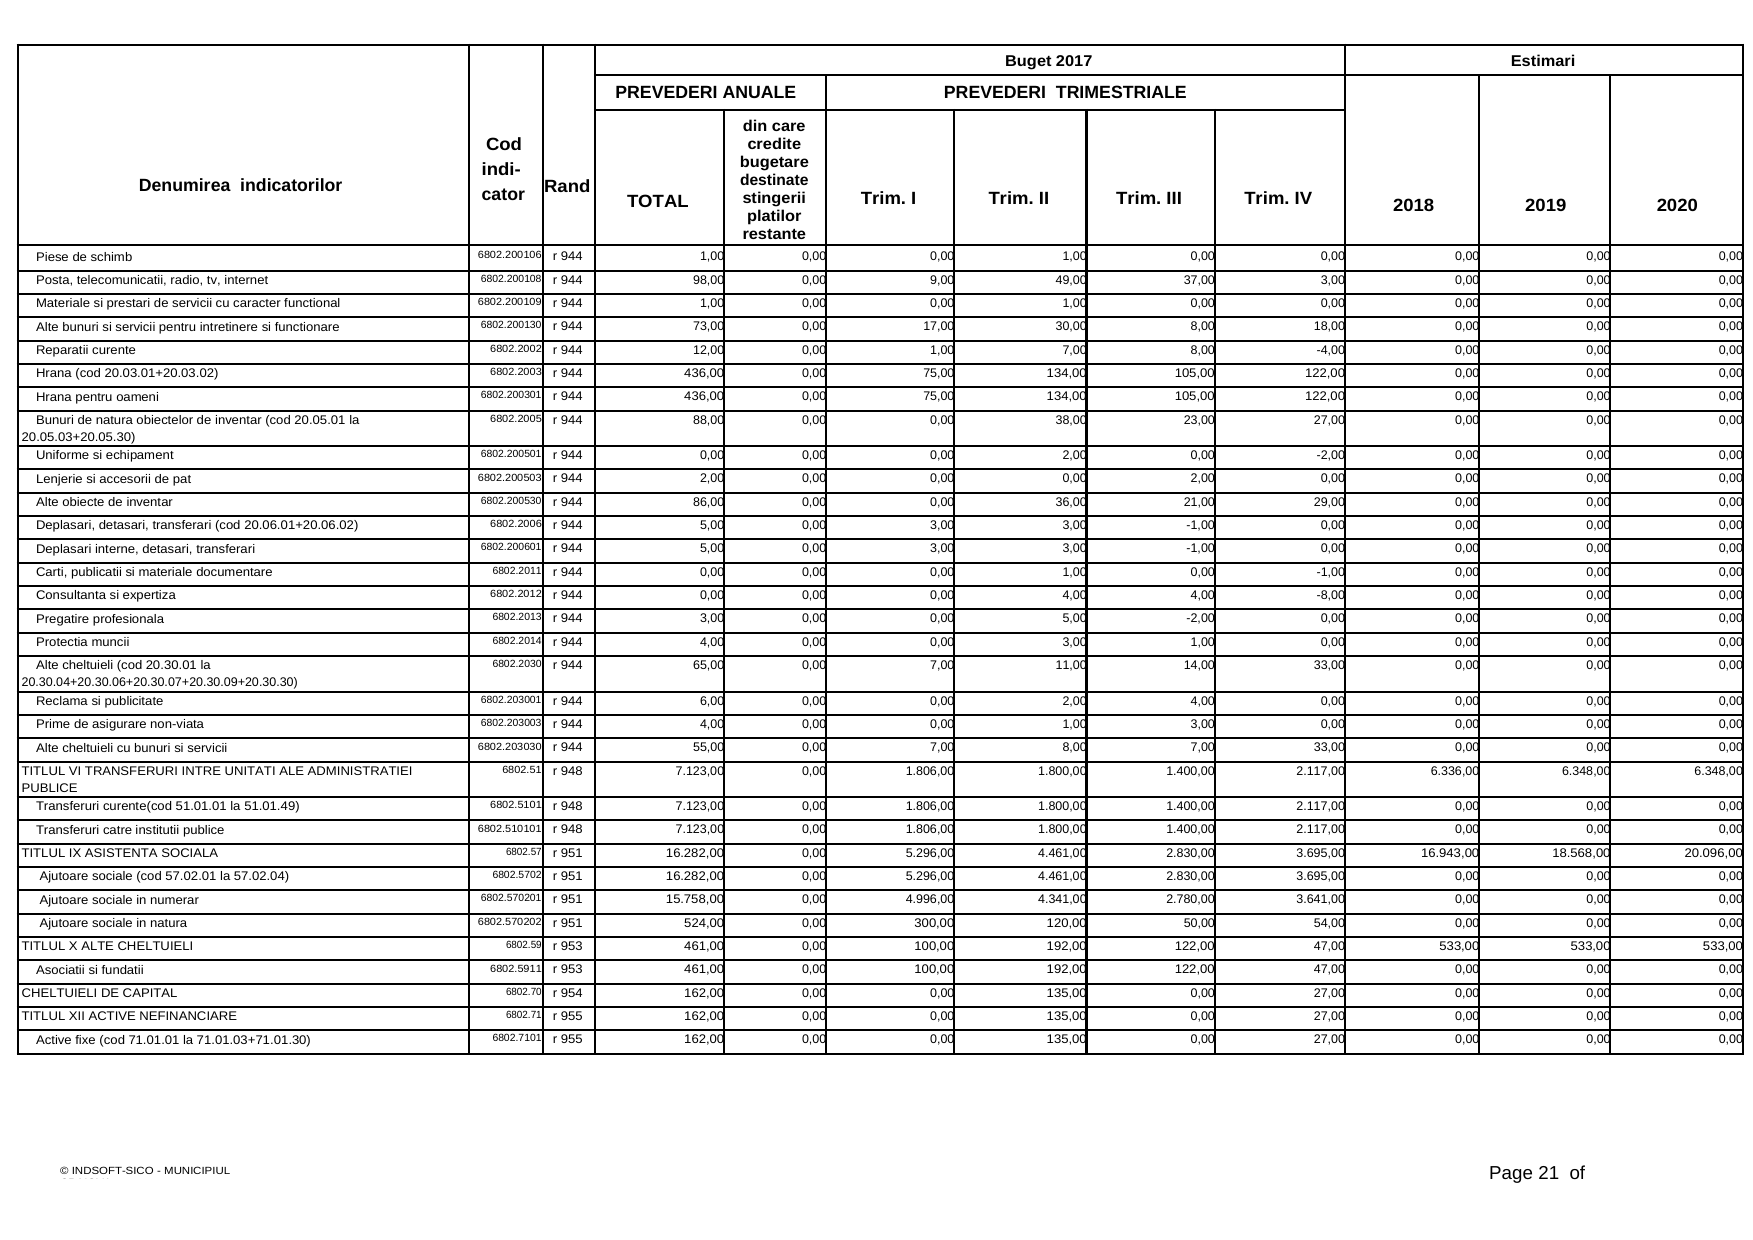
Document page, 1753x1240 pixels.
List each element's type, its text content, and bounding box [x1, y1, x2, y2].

table_cell 0,00 [725, 412, 825, 445]
table_cell r 944 [544, 342, 594, 363]
table_cell 4,00 [955, 587, 1085, 608]
table_cell 6802.2005 [470, 412, 542, 445]
table_cell 6802.570202 [470, 915, 542, 936]
table_cell 0,00 [725, 915, 825, 936]
table_cell 0,00 [725, 739, 825, 761]
table_cell 16.282,00 [596, 845, 723, 866]
table_cell 0,00 [1346, 985, 1478, 1006]
table_cell 0,00 [1480, 985, 1609, 1006]
table_cell Posta, telecomunicatii, radio, tv, internet [19, 272, 468, 293]
table_cell 0,00 [725, 517, 825, 538]
table_cell 6802.57 [470, 845, 542, 866]
table_cell 6802.200501 [470, 447, 542, 468]
table_cell 0,00 [1346, 295, 1478, 316]
table_cell 0,00 [1480, 494, 1609, 515]
table_cell 0,00 [1346, 634, 1478, 655]
table_cell 0,00 [1346, 961, 1478, 983]
table_cell 5,00 [955, 610, 1085, 632]
table_cell 0,00 [1346, 798, 1478, 819]
table_cell 0,00 [725, 388, 825, 409]
table_cell 0,00 [1480, 564, 1609, 585]
table_cell -2,00 [1088, 610, 1214, 632]
table_cell 0,00 [725, 540, 825, 562]
table_cell 1.800,00 [955, 798, 1085, 819]
table_cell PREVEDERI TRIMESTRIALE [827, 76, 1344, 109]
table_cell 0,00 [827, 693, 953, 714]
table_cell 0,00 [1480, 716, 1609, 737]
table_cell 0,00 [1480, 295, 1609, 316]
table_cell 0,00 [1346, 540, 1478, 562]
table_cell 3,00 [1216, 272, 1344, 293]
table_cell 23,00 [1088, 412, 1214, 445]
table_cell 0,00 [955, 470, 1085, 492]
table_cell 533,00 [1480, 938, 1609, 959]
table_cell 134,00 [955, 388, 1085, 409]
table_cell 2.830,00 [1088, 845, 1214, 866]
table_cell 0,00 [725, 763, 825, 796]
table_cell 436,00 [596, 388, 723, 409]
table_cell Active fixe (cod 71.01.01 la 71.01.03+71.01.30) [19, 1031, 468, 1053]
table_cell 1,00 [955, 716, 1085, 737]
table_cell 0,00 [827, 716, 953, 737]
table_cell 0,00 [1216, 470, 1344, 492]
table_cell 192,00 [955, 938, 1085, 959]
table_cell 37,00 [1088, 272, 1214, 293]
table_cell 0,00 [827, 564, 953, 585]
table_cell 7,00 [1088, 739, 1214, 761]
table_cell 6802.70 [470, 985, 542, 1006]
table_cell 0,00 [1088, 985, 1214, 1006]
table_header Estimari [1346, 46, 1742, 74]
table_cell -8,00 [1216, 587, 1344, 608]
table_cell 9,00 [827, 272, 953, 293]
table_cell 0,00 [827, 587, 953, 608]
table_cell 1.806,00 [827, 798, 953, 819]
table_cell 6802.200109 [470, 295, 542, 316]
table_cell 0,00 [1480, 739, 1609, 761]
table_cell 1.400,00 [1088, 798, 1214, 819]
table_cell 3,00 [955, 540, 1085, 562]
table_cell r 944 [544, 610, 594, 632]
table_cell 2.117,00 [1216, 821, 1344, 843]
table_cell 135,00 [955, 985, 1085, 1006]
table_cell 2,00 [1088, 470, 1214, 492]
table_cell 0,00 [1346, 891, 1478, 913]
table_cell 2,00 [955, 693, 1085, 714]
table_cell 1.806,00 [827, 821, 953, 843]
table_cell 0,00 [1611, 587, 1742, 608]
table_cell Consultanta si expertiza [19, 587, 468, 608]
table_cell 0,00 [1611, 388, 1742, 409]
table_cell r 953 [544, 938, 594, 959]
table_cell 0,00 [1480, 365, 1609, 386]
table_cell 0,00 [1480, 447, 1609, 468]
table_cell 0,00 [1611, 246, 1742, 269]
table_cell 6802.200503 [470, 470, 542, 492]
table_cell 135,00 [955, 1031, 1085, 1053]
table_cell 0,00 [725, 798, 825, 819]
table_cell 0,00 [1216, 693, 1344, 714]
table_cell 6802.200130 [470, 318, 542, 339]
table_cell 0,00 [1480, 610, 1609, 632]
table_cell 0,00 [827, 412, 953, 445]
table_cell 7,00 [955, 342, 1085, 363]
table_cell 0,00 [1346, 716, 1478, 737]
table_cell 27,00 [1216, 1031, 1344, 1053]
table_cell 0,00 [827, 246, 953, 269]
table_cell 55,00 [596, 739, 723, 761]
table_cell Reclama si publicitate [19, 693, 468, 714]
table_cell 6.348,00 [1480, 763, 1609, 796]
table_cell 49,00 [955, 272, 1085, 293]
table_cell 0,00 [827, 470, 953, 492]
table_cell Trim. III [1088, 111, 1214, 244]
table_cell 0,00 [1346, 517, 1478, 538]
table_cell 27,00 [1216, 412, 1344, 445]
table_cell 0,00 [1216, 246, 1344, 269]
table_cell r 944 [544, 295, 594, 316]
table_cell 2.780,00 [1088, 891, 1214, 913]
table_cell 0,00 [725, 564, 825, 585]
table_cell r 954 [544, 985, 594, 1006]
table_cell 6802.570201 [470, 891, 542, 913]
table_cell Prime de asigurare non-viata [19, 716, 468, 737]
table_cell 0,00 [725, 961, 825, 983]
table_cell 4.461,00 [955, 868, 1085, 889]
table_cell 3.695,00 [1216, 845, 1344, 866]
table_cell Asociatii si fundatii [19, 961, 468, 983]
table_cell 0,00 [1611, 470, 1742, 492]
table_cell r 944 [544, 494, 594, 515]
table_cell 3,00 [827, 517, 953, 538]
table_cell 0,00 [1346, 821, 1478, 843]
table_cell 0,00 [1611, 342, 1742, 363]
table_cell Deplasari interne, detasari, transferari [19, 540, 468, 562]
table_cell 1,00 [596, 246, 723, 269]
table_cell 98,00 [596, 272, 723, 293]
table_cell Lenjerie si accesorii de pat [19, 470, 468, 492]
table_cell 7.123,00 [596, 763, 723, 796]
table_cell 75,00 [827, 388, 953, 409]
table_cell 0,00 [725, 891, 825, 913]
table_cell 461,00 [596, 961, 723, 983]
table_cell 3.695,00 [1216, 868, 1344, 889]
table_cell r 944 [544, 634, 594, 655]
table_cell 0,00 [827, 985, 953, 1006]
table_cell 0,00 [1611, 657, 1742, 691]
table_cell 1.800,00 [955, 763, 1085, 796]
table_cell 6802.2013 [470, 610, 542, 632]
table_cell 0,00 [1480, 915, 1609, 936]
table_cell r 951 [544, 868, 594, 889]
table_cell 6802.51 [470, 763, 542, 796]
table_cell 100,00 [827, 938, 953, 959]
table_cell 0,00 [1088, 564, 1214, 585]
table_cell 38,00 [955, 412, 1085, 445]
table_cell 0,00 [1480, 657, 1609, 691]
table_cell 0,00 [1611, 891, 1742, 913]
table_cell r 951 [544, 845, 594, 866]
table_cell 0,00 [725, 295, 825, 316]
table_header Cod indi- cator [470, 46, 542, 244]
table_cell Ajutoare sociale in numerar [19, 891, 468, 913]
table_cell 0,00 [1346, 587, 1478, 608]
table_cell 122,00 [1088, 961, 1214, 983]
table_cell 8,00 [1088, 342, 1214, 363]
table_cell 33,00 [1216, 739, 1344, 761]
table_cell 162,00 [596, 1031, 723, 1053]
table_cell 0,00 [725, 470, 825, 492]
table_cell PREVEDERI ANUALE [596, 76, 825, 109]
table_cell Trim. IV [1216, 111, 1344, 244]
table_cell Ajutoare sociale (cod 57.02.01 la 57.02.04) [19, 868, 468, 889]
table_cell 122,00 [1088, 938, 1214, 959]
table_cell 0,00 [725, 610, 825, 632]
table_cell 16.943,00 [1346, 845, 1478, 866]
table_cell 0,00 [1611, 365, 1742, 386]
table_cell 47,00 [1216, 938, 1344, 959]
table_cell 4,00 [596, 634, 723, 655]
table_cell 6802.5702 [470, 868, 542, 889]
table_cell 2019 [1480, 76, 1609, 244]
table_cell 0,00 [725, 587, 825, 608]
table_cell Materiale si prestari de servicii cu caracter functional [19, 295, 468, 316]
table_cell 20.096,00 [1611, 845, 1742, 866]
table_cell 0,00 [1346, 412, 1478, 445]
table_cell 100,00 [827, 961, 953, 983]
table_cell r 944 [544, 246, 594, 269]
table_cell 0,00 [725, 634, 825, 655]
table_cell 0,00 [1480, 868, 1609, 889]
table_cell r 944 [544, 693, 594, 714]
table_cell 105,00 [1088, 388, 1214, 409]
table_cell 29,00 [1216, 494, 1344, 515]
table_cell r 948 [544, 821, 594, 843]
table_cell 0,00 [725, 985, 825, 1006]
table_cell 0,00 [725, 318, 825, 339]
table_cell 86,00 [596, 494, 723, 515]
table_cell r 951 [544, 891, 594, 913]
table_cell 5.296,00 [827, 868, 953, 889]
table_cell 1,00 [827, 342, 953, 363]
table_cell 2.117,00 [1216, 798, 1344, 819]
table_cell Alte cheltuieli cu bunuri si servicii [19, 739, 468, 761]
table_cell 0,00 [1480, 821, 1609, 843]
table_cell 18,00 [1216, 318, 1344, 339]
table_cell r 944 [544, 587, 594, 608]
table_cell 0,00 [1611, 540, 1742, 562]
table_header Buget 2017 [596, 46, 1344, 74]
table_cell 3,00 [1088, 716, 1214, 737]
table_cell 6802.5101 [470, 798, 542, 819]
table_cell 0,00 [1480, 587, 1609, 608]
table_cell 6802.5911 [470, 961, 542, 983]
table_cell 2,00 [955, 447, 1085, 468]
table_cell 0,00 [1611, 868, 1742, 889]
table_cell 0,00 [725, 342, 825, 363]
table_cell 0,00 [827, 494, 953, 515]
table_cell 533,00 [1346, 938, 1478, 959]
table_cell 54,00 [1216, 915, 1344, 936]
table_cell 6802.2012 [470, 587, 542, 608]
table_cell 3,00 [955, 634, 1085, 655]
table_cell 4,00 [596, 716, 723, 737]
table_cell 4,00 [1088, 587, 1214, 608]
table_cell 0,00 [1611, 739, 1742, 761]
table_cell 0,00 [725, 494, 825, 515]
table_cell TITLUL IX ASISTENTA SOCIALA [19, 845, 468, 866]
table_header Denumirea indicatorilor [19, 46, 468, 244]
table_cell 0,00 [1346, 447, 1478, 468]
table_cell Protectia muncii [19, 634, 468, 655]
table_cell 6802.2002 [470, 342, 542, 363]
table_cell 2,00 [596, 470, 723, 492]
table_cell 0,00 [725, 1008, 825, 1029]
table_cell 0,00 [1216, 716, 1344, 737]
table_cell 1.400,00 [1088, 821, 1214, 843]
table_cell r 944 [544, 657, 594, 691]
table_cell 0,00 [1216, 610, 1344, 632]
table_cell 1,00 [955, 246, 1085, 269]
table_cell 0,00 [1480, 412, 1609, 445]
table_cell 27,00 [1216, 985, 1344, 1006]
table_cell 3,00 [827, 540, 953, 562]
table_cell 120,00 [955, 915, 1085, 936]
table_cell 11,00 [955, 657, 1085, 691]
table_cell r 944 [544, 412, 594, 445]
table_cell Transferuri catre institutii publice [19, 821, 468, 843]
table_cell 0,00 [1480, 318, 1609, 339]
table_cell Trim. I [827, 111, 953, 244]
table_cell 0,00 [1346, 610, 1478, 632]
table_cell 0,00 [1480, 798, 1609, 819]
table_cell din care credite bugetare destinate stingerii platilor restante [725, 111, 825, 244]
table_cell r 944 [544, 388, 594, 409]
table_cell 0,00 [596, 447, 723, 468]
table_cell 0,00 [1611, 412, 1742, 445]
table_cell Bunuri de natura obiectelor de inventar (cod 20.05.01 la 20.05.03+20.05.30) [19, 412, 468, 445]
table_cell r 955 [544, 1008, 594, 1029]
table_cell 18.568,00 [1480, 845, 1609, 866]
table_cell 1,00 [596, 295, 723, 316]
table_cell 0,00 [1346, 1008, 1478, 1029]
table_cell 1,00 [1088, 634, 1214, 655]
table_cell Hrana pentru oameni [19, 388, 468, 409]
table_cell 0,00 [725, 657, 825, 691]
table_cell 0,00 [1346, 739, 1478, 761]
table_cell 0,00 [1346, 657, 1478, 691]
table_cell 122,00 [1216, 388, 1344, 409]
table_cell 0,00 [1611, 295, 1742, 316]
table_cell 0,00 [1611, 610, 1742, 632]
table_cell Alte bunuri si servicii pentru intretinere si functionare [19, 318, 468, 339]
table_cell r 944 [544, 564, 594, 585]
table_cell 0,00 [725, 272, 825, 293]
table_cell 5,00 [596, 540, 723, 562]
table_cell -1,00 [1216, 564, 1344, 585]
table_cell 0,00 [1611, 564, 1742, 585]
table_cell 0,00 [1611, 272, 1742, 293]
table_cell 436,00 [596, 365, 723, 386]
table_cell 300,00 [827, 915, 953, 936]
table_cell 0,00 [827, 610, 953, 632]
table_cell 0,00 [1346, 365, 1478, 386]
table_cell r 944 [544, 318, 594, 339]
table_cell 3,00 [955, 517, 1085, 538]
table_cell -1,00 [1088, 540, 1214, 562]
table_cell 1.400,00 [1088, 763, 1214, 796]
table_cell 0,00 [1611, 1008, 1742, 1029]
table_cell 0,00 [1480, 634, 1609, 655]
table_cell r 944 [544, 716, 594, 737]
table_cell Deplasari, detasari, transferari (cod 20.06.01+20.06.02) [19, 517, 468, 538]
table_cell 1.806,00 [827, 763, 953, 796]
table_cell 6802.200301 [470, 388, 542, 409]
table_cell 162,00 [596, 985, 723, 1006]
table_cell Alte cheltuieli (cod 20.30.01 la 20.30.04+20.30.06+20.30.07+20.30.09+20.30.30) [19, 657, 468, 691]
table_cell 0,00 [1088, 295, 1214, 316]
table_cell 0,00 [725, 868, 825, 889]
table_cell 16.282,00 [596, 868, 723, 889]
table_cell 6802.2003 [470, 365, 542, 386]
table_cell 0,00 [1346, 693, 1478, 714]
table_cell r 944 [544, 447, 594, 468]
table_cell 0,00 [1480, 388, 1609, 409]
table_cell 0,00 [1346, 272, 1478, 293]
table_cell r 948 [544, 763, 594, 796]
table_cell 4.341,00 [955, 891, 1085, 913]
table_cell 2.117,00 [1216, 763, 1344, 796]
table_cell -1,00 [1088, 517, 1214, 538]
table_cell 6802.510101 [470, 821, 542, 843]
table_cell 524,00 [596, 915, 723, 936]
table_cell TOTAL [596, 111, 723, 244]
table_cell 5.296,00 [827, 845, 953, 866]
table_cell 6.348,00 [1611, 763, 1742, 796]
table_cell 36,00 [955, 494, 1085, 515]
table_cell TITLUL XII ACTIVE NEFINANCIARE [19, 1008, 468, 1029]
table_cell Piese de schimb [19, 246, 468, 269]
table_cell 6802.71 [470, 1008, 542, 1029]
table_cell Ajutoare sociale in natura [19, 915, 468, 936]
table_cell 4.461,00 [955, 845, 1085, 866]
table_cell 0,00 [725, 845, 825, 866]
table_cell 2.830,00 [1088, 868, 1214, 889]
table_cell Reparatii curente [19, 342, 468, 363]
table_cell Uniforme si echipament [19, 447, 468, 468]
table_cell 6802.200530 [470, 494, 542, 515]
table_cell 6802.200108 [470, 272, 542, 293]
table_cell 3.641,00 [1216, 891, 1344, 913]
table_cell Pregatire profesionala [19, 610, 468, 632]
table_cell 5,00 [596, 517, 723, 538]
table_cell 0,00 [1480, 693, 1609, 714]
table_cell 135,00 [955, 1008, 1085, 1029]
table_cell r 944 [544, 470, 594, 492]
table_cell r 953 [544, 961, 594, 983]
table_cell 0,00 [1611, 318, 1742, 339]
table_cell 88,00 [596, 412, 723, 445]
table_cell r 955 [544, 1031, 594, 1053]
table_cell 0,00 [827, 295, 953, 316]
table_cell 0,00 [1346, 915, 1478, 936]
table_cell 0,00 [1480, 891, 1609, 913]
table_cell 0,00 [1346, 388, 1478, 409]
table_cell r 944 [544, 517, 594, 538]
table_cell 7,00 [827, 657, 953, 691]
table_cell 6802.59 [470, 938, 542, 959]
table_cell TITLUL X ALTE CHELTUIELI [19, 938, 468, 959]
table_cell 33,00 [1216, 657, 1344, 691]
table_cell 6.336,00 [1346, 763, 1478, 796]
table_cell 6802.200601 [470, 540, 542, 562]
table_cell 0,00 [1480, 272, 1609, 293]
table_cell 47,00 [1216, 961, 1344, 983]
table_cell 0,00 [1611, 517, 1742, 538]
table_cell 0,00 [1480, 961, 1609, 983]
table_cell 0,00 [1216, 540, 1344, 562]
table_cell 0,00 [1611, 634, 1742, 655]
table_cell 6802.203030 [470, 739, 542, 761]
table_cell 0,00 [1088, 1031, 1214, 1053]
table_cell 0,00 [1216, 295, 1344, 316]
table_cell 7,00 [827, 739, 953, 761]
table_cell 1.800,00 [955, 821, 1085, 843]
table_cell 4.996,00 [827, 891, 953, 913]
table_cell 0,00 [1611, 494, 1742, 515]
table_cell r 944 [544, 272, 594, 293]
table_cell 0,00 [1611, 447, 1742, 468]
table_cell 30,00 [955, 318, 1085, 339]
table_cell 1,00 [955, 564, 1085, 585]
table_cell 0,00 [1088, 246, 1214, 269]
table_cell 0,00 [1216, 517, 1344, 538]
table_cell 50,00 [1088, 915, 1214, 936]
table_cell 75,00 [827, 365, 953, 386]
table_cell 192,00 [955, 961, 1085, 983]
table_cell 0,00 [1216, 634, 1344, 655]
table_cell 0,00 [725, 716, 825, 737]
table_cell 0,00 [1346, 318, 1478, 339]
table_cell 6802.2011 [470, 564, 542, 585]
table_cell 0,00 [1611, 915, 1742, 936]
table_header Rand [544, 46, 594, 244]
table_cell r 951 [544, 915, 594, 936]
table_cell 0,00 [1346, 868, 1478, 889]
table_cell 2018 [1346, 76, 1478, 244]
table_cell Hrana (cod 20.03.01+20.03.02) [19, 365, 468, 386]
table_cell -2,00 [1216, 447, 1344, 468]
table_cell 0,00 [1611, 961, 1742, 983]
table_cell 7.123,00 [596, 821, 723, 843]
table_cell 0,00 [1346, 494, 1478, 515]
table_cell 73,00 [596, 318, 723, 339]
table_cell 0,00 [1480, 342, 1609, 363]
table_cell 0,00 [1480, 246, 1609, 269]
table_cell 2020 [1611, 76, 1742, 244]
table_cell 8,00 [1088, 318, 1214, 339]
table_cell TITLUL VI TRANSFERURI INTRE UNITATI ALE ADMINISTRATIEI PUBLICE [19, 763, 468, 796]
table_cell 0,00 [1480, 517, 1609, 538]
table_cell 15.758,00 [596, 891, 723, 913]
table_cell 0,00 [725, 365, 825, 386]
table_cell 0,00 [827, 634, 953, 655]
table_cell 0,00 [596, 564, 723, 585]
table_cell 6802.200106 [470, 246, 542, 269]
table_cell CHELTUIELI DE CAPITAL [19, 985, 468, 1006]
table_cell 6802.2006 [470, 517, 542, 538]
table_cell 0,00 [596, 587, 723, 608]
table_cell 0,00 [1480, 540, 1609, 562]
table_cell 12,00 [596, 342, 723, 363]
table_cell 4,00 [1088, 693, 1214, 714]
table_cell 0,00 [1611, 798, 1742, 819]
table_cell 0,00 [1346, 564, 1478, 585]
table_cell 0,00 [1480, 1031, 1609, 1053]
table_cell 6802.203001 [470, 693, 542, 714]
table_cell 6,00 [596, 693, 723, 714]
table_cell 0,00 [725, 246, 825, 269]
table_cell 1,00 [955, 295, 1085, 316]
table_cell 0,00 [1480, 470, 1609, 492]
table_cell 17,00 [827, 318, 953, 339]
table_cell Alte obiecte de inventar [19, 494, 468, 515]
table_cell 0,00 [827, 447, 953, 468]
table_cell 6802.2030 [470, 657, 542, 691]
table_cell 0,00 [1480, 1008, 1609, 1029]
table_cell 0,00 [1611, 821, 1742, 843]
table_cell 0,00 [1611, 693, 1742, 714]
table_cell 0,00 [725, 821, 825, 843]
table_cell 0,00 [1611, 716, 1742, 737]
table_cell -4,00 [1216, 342, 1344, 363]
table_cell 6802.2014 [470, 634, 542, 655]
table_cell 0,00 [1611, 1031, 1742, 1053]
table_cell 533,00 [1611, 938, 1742, 959]
table_cell r 948 [544, 798, 594, 819]
table_cell 0,00 [827, 1031, 953, 1053]
table_cell 0,00 [1611, 985, 1742, 1006]
table_cell Transferuri curente(cod 51.01.01 la 51.01.49) [19, 798, 468, 819]
table_cell 0,00 [1346, 470, 1478, 492]
table_cell 0,00 [1088, 1008, 1214, 1029]
table_cell Carti, publicatii si materiale documentare [19, 564, 468, 585]
table_cell Trim. II [955, 111, 1085, 244]
table_cell 65,00 [596, 657, 723, 691]
table_cell 6802.203003 [470, 716, 542, 737]
table_cell 0,00 [725, 938, 825, 959]
table_cell 14,00 [1088, 657, 1214, 691]
table_cell 7.123,00 [596, 798, 723, 819]
table_cell 0,00 [1346, 342, 1478, 363]
table_cell 0,00 [1088, 447, 1214, 468]
table_cell 105,00 [1088, 365, 1214, 386]
table_cell 3,00 [596, 610, 723, 632]
table_cell 0,00 [725, 1031, 825, 1053]
table_cell 6802.7101 [470, 1031, 542, 1053]
table_cell r 944 [544, 365, 594, 386]
table_cell 134,00 [955, 365, 1085, 386]
table_cell r 944 [544, 739, 594, 761]
table_cell 8,00 [955, 739, 1085, 761]
table_cell r 944 [544, 540, 594, 562]
table_cell 162,00 [596, 1008, 723, 1029]
table_cell 122,00 [1216, 365, 1344, 386]
table_cell 0,00 [1346, 1031, 1478, 1053]
table_cell 0,00 [1346, 246, 1478, 269]
table_cell 461,00 [596, 938, 723, 959]
table_cell 21,00 [1088, 494, 1214, 515]
table_cell 27,00 [1216, 1008, 1344, 1029]
table_cell 0,00 [827, 1008, 953, 1029]
table_cell 0,00 [725, 693, 825, 714]
table_cell 0,00 [725, 447, 825, 468]
